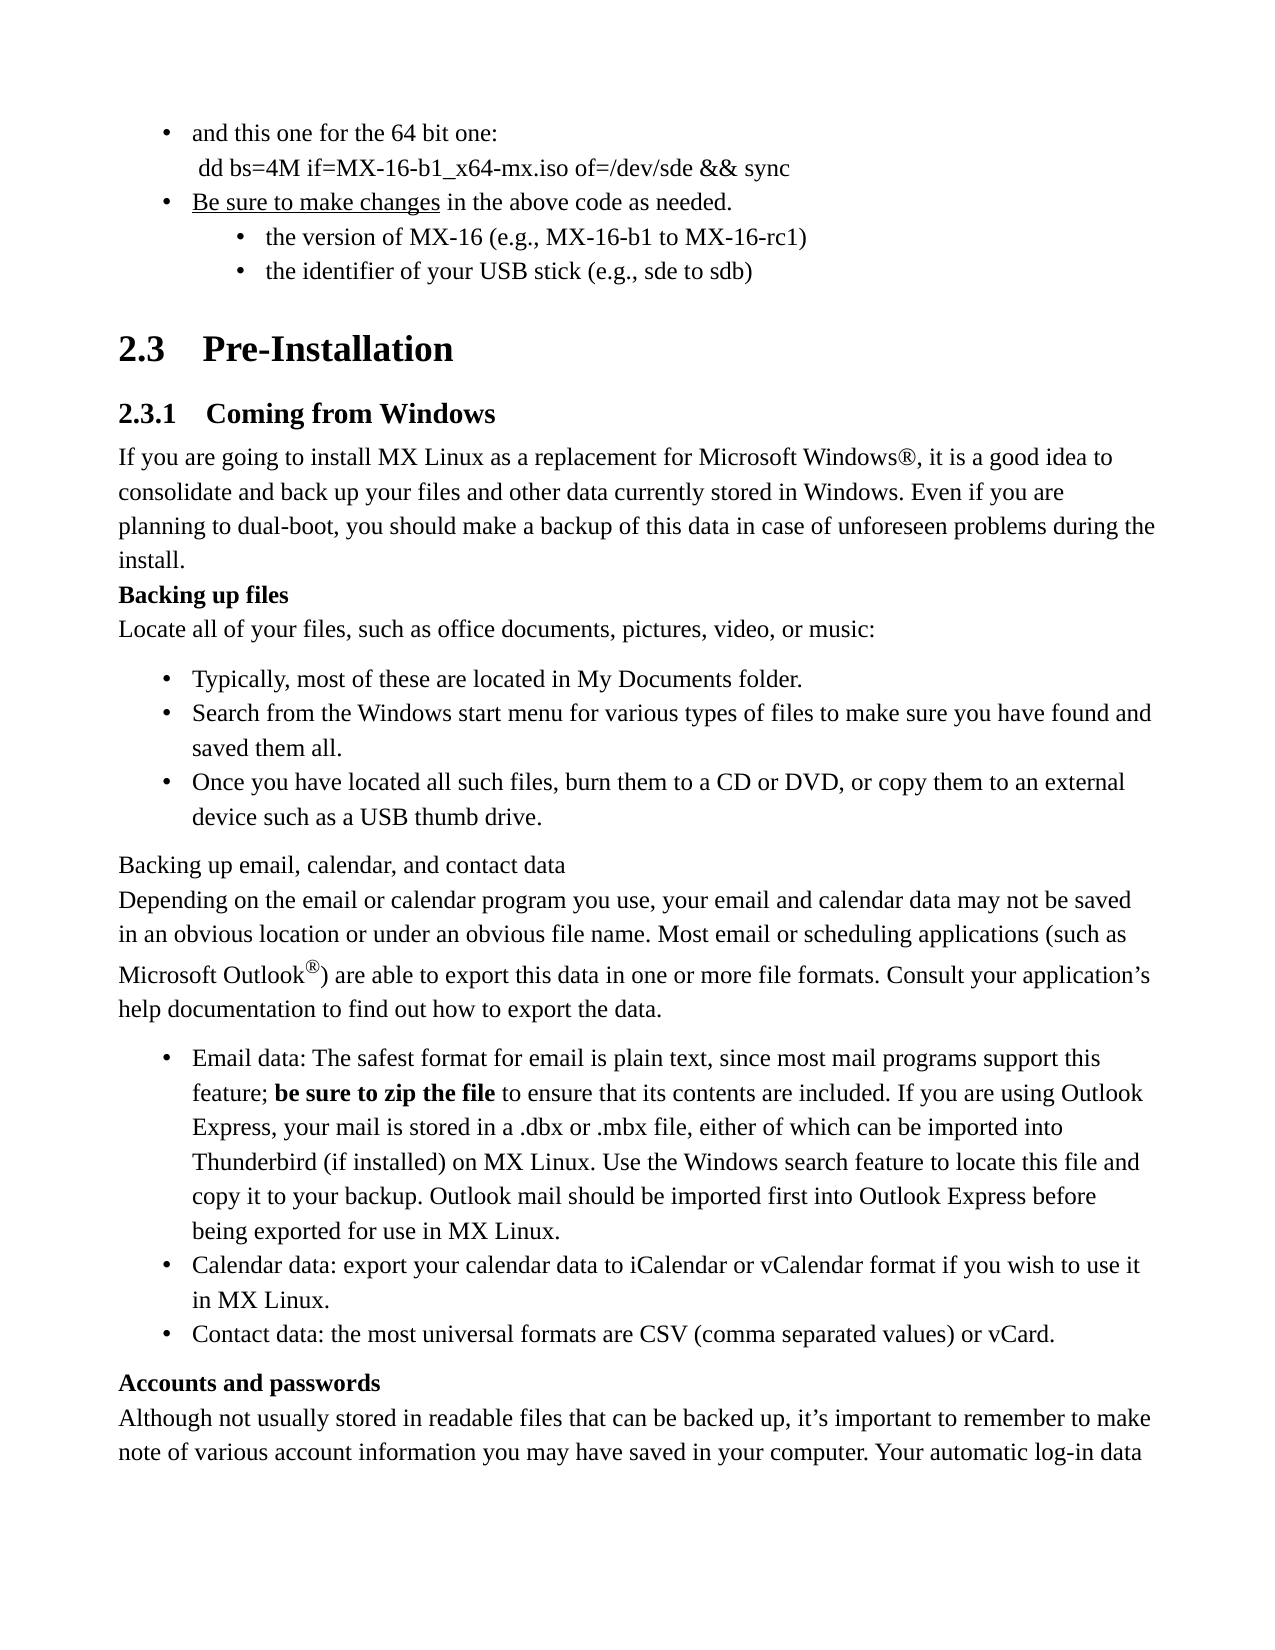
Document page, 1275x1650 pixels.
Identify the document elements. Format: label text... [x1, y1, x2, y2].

list Calendar data: export your calendar data to iCalendar or vCalendar format if you wish to use it in MX Linux. [162, 1250, 1157, 1313]
subtitle 2.3 Pre-Installation [118, 326, 1157, 369]
list the identifier of your USB stick (e.g., sde to sdb) [236, 256, 1157, 285]
text Accounts and passwords [118, 1368, 1157, 1397]
text Locate all of your files, such as office documents, pictures, video, or music: [118, 614, 1157, 643]
text Backing up email, calendar, and contact data [118, 851, 1157, 879]
text Although not usually stored in readable files that can be backed up, it’s important to remember to make note of various account information you may have saved in your computer. Your automatic log-in data [118, 1403, 1157, 1466]
list Search from the Windows start menu for various types of files to make sure you have found and saved them all. [162, 698, 1157, 761]
list Be sure to make changes in the above code as needed. [162, 187, 1157, 216]
list Contact data: the most universal formats are CSV (comma separated values) or vCard. [162, 1319, 1157, 1348]
list the version of MX-16 (e.g., MX-16-b1 to MX-16-rc1) [236, 222, 1157, 250]
text Depending on the email or calendar program you use, your email and calendar data may not be saved in an obvious location or under an obvious file name. Most email or scheduling applications (such as Microsoft Outlook®) are able to export this data in one or more file formats. Consult your application’s help documentation to find out how to export the data. [118, 885, 1157, 1023]
list Typically, most of these are located in My Documents folder. [162, 664, 1157, 692]
text If you are going to install MX Linux as a replacement for Microsoft Windows®, it is a good idea to consolidate and back up your files and other data currently stored in Windows. Even if you are planning to dual-boot, you should make a backup of this data in case of unforeseen problems during the install. [118, 442, 1157, 574]
list Email data: The safest format for email is plain text, since most mail programs support this feature; be sure to zip the file to ensure that its contents are included. If you are using Outlook Express, your mail is stored in a .dbx or .mbx file, either of which can be imported into Thunderbird (if installed) on MX Linux. Use the Windows search feature to locate this file and copy it to your backup. Outlook mail should be imported first into Outlook Express before being exported for use in MX Linux. [162, 1043, 1157, 1244]
list Once you have located all such files, burn them to a CD or DVD, or copy them to an external device such as a USB thumb drive. [162, 767, 1157, 830]
text Backing up files [118, 580, 1157, 609]
list dd bs=4M if=MX-16-b1_x64-mx.iso of=/dev/sde && sync [162, 153, 1157, 181]
list and this one for the 64 bit one: [162, 118, 1157, 147]
subtitle 2.3.1 Coming from Windows [118, 396, 1157, 430]
